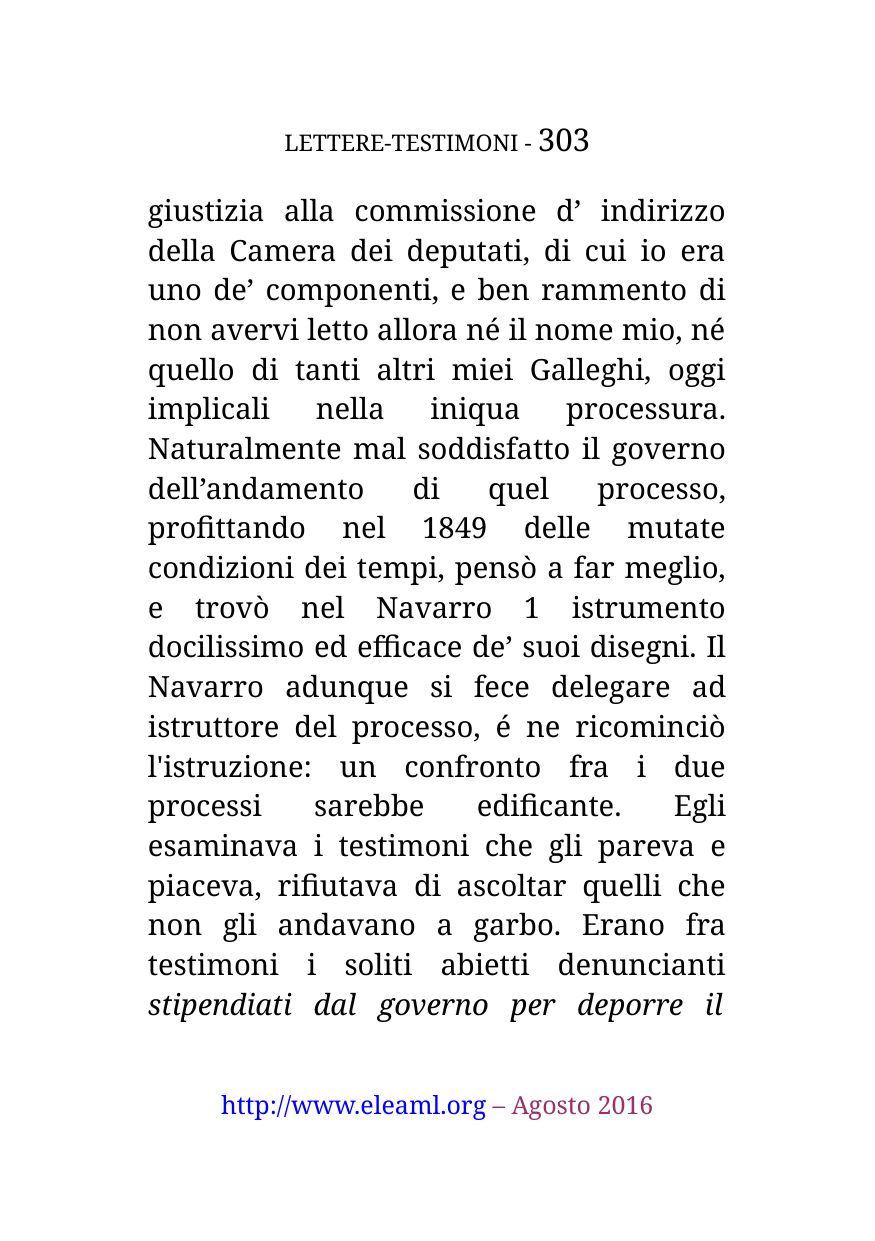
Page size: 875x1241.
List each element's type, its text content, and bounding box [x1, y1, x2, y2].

text giustizia alla commissione d’ indirizzo della Camera dei deputati, di cui io era uno de’ componenti, e ben rammento di non avervi letto allora né il nome mio, né quello di tanti altri miei Galleghi, oggi implicali nella iniqua processura. Naturalmente mal soddisfatto il governo dell’andamento di quel processo, profittando nel 1849 delle mutate condizioni dei tempi, pensò a far meglio, e trovò nel Navarro 1 istrumento docilissimo ed efficace de’ suoi disegni. Il Navarro adunque si fece delegare ad istruttore del processo, é ne ricominciò l'istruzione: un confronto fra i due processi sarebbe edificante. Egli esaminava i testimoni che gli pareva e piaceva, rifiutava di ascoltar quelli che non gli andavano a garbo. Erano fra testimoni i soliti abietti denuncianti stipendiati dal governo per deporre il [148, 190, 726, 1024]
